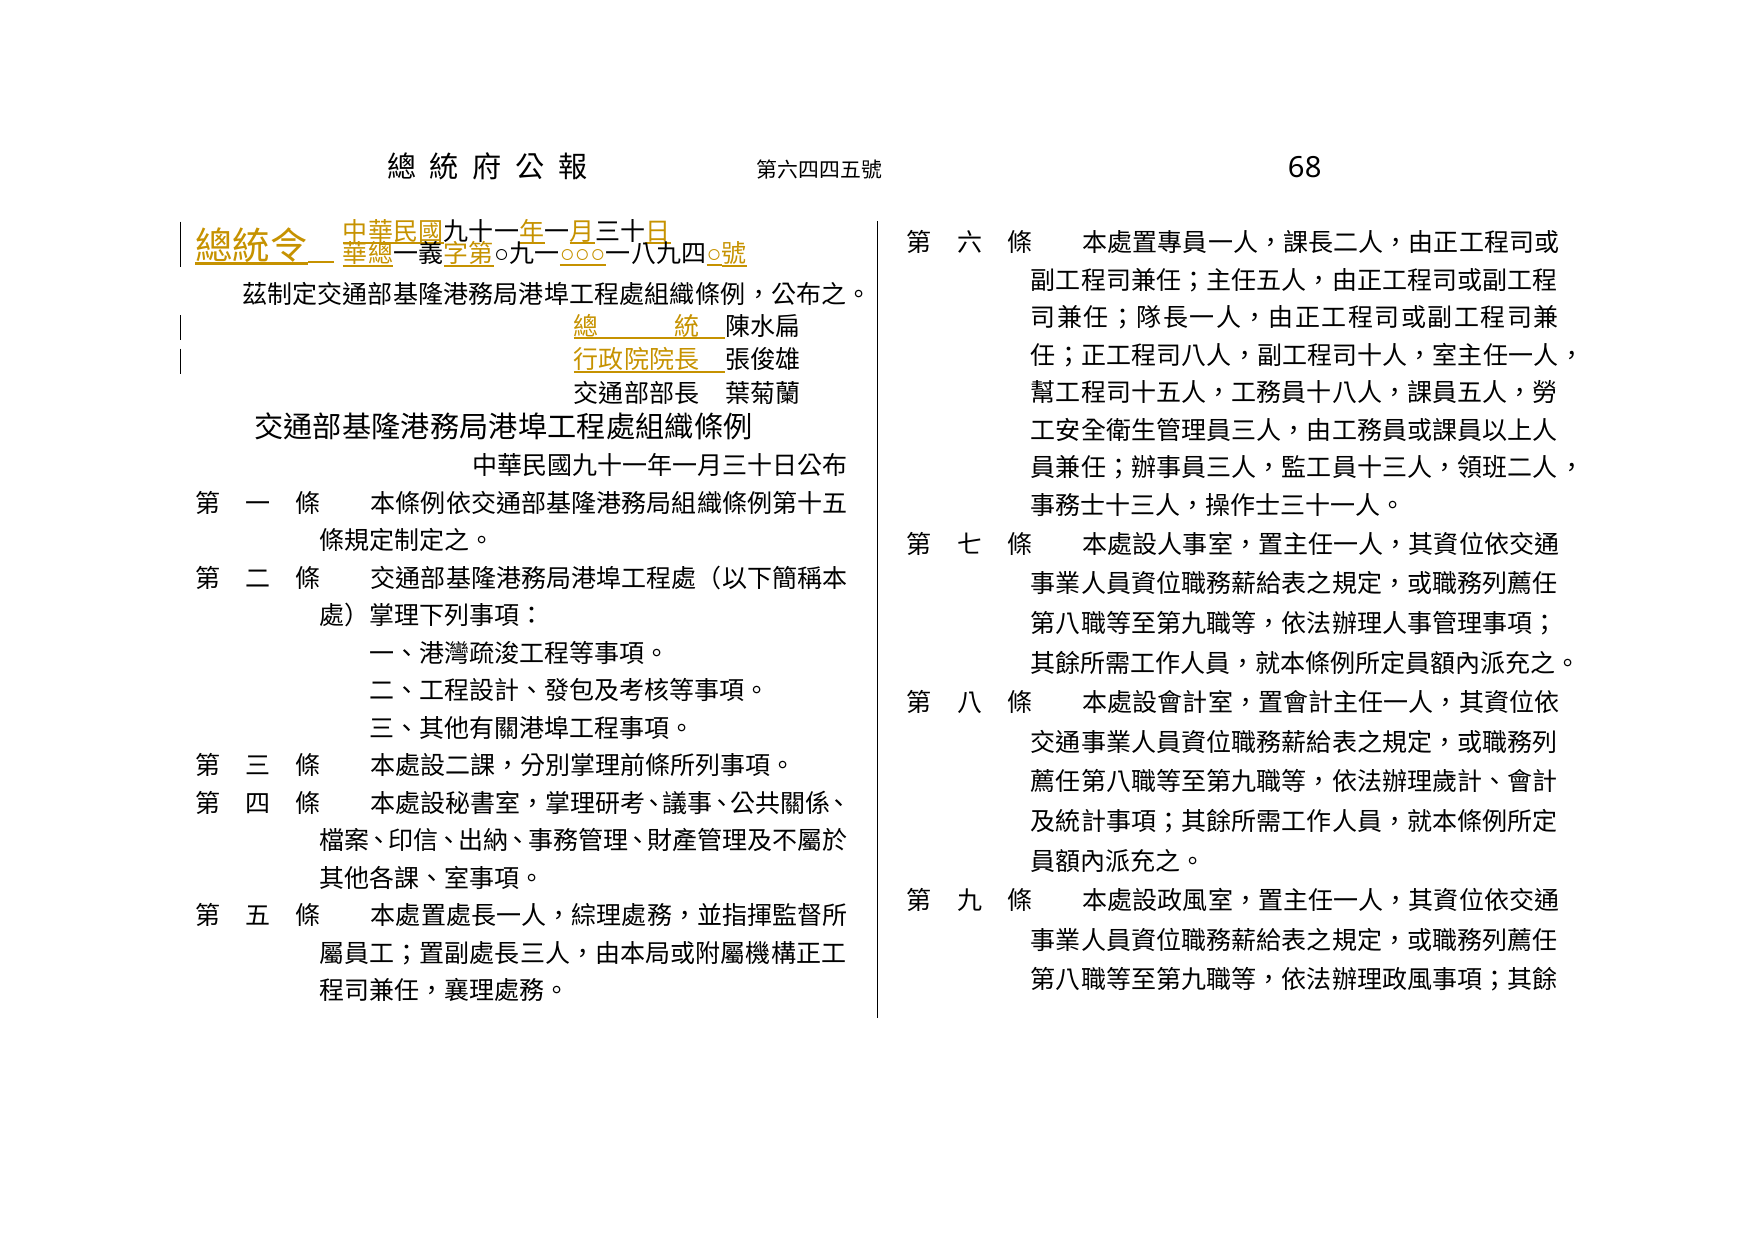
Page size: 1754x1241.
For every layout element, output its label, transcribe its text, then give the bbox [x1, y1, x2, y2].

text 第 三 條 本處設二課，分別掌理前條所列事項。 [195, 744, 847, 782]
text 交通部基隆港務局港埠工程處組織條例 [254, 407, 847, 444]
text 一、港灣疏浚工程等事項。 [369, 632, 847, 669]
text 中華民國九十一年一月三十日公布 [195, 444, 847, 482]
table_header 中華民國九十一年一月三十日 華總一義字第○九一○○○一八九四○號 [340, 222, 852, 267]
text 第 五 條 本處置處長一人，綜理處務，並指揮監督所屬員工；置副處長三人，由本局或附屬機構正工程司兼任，襄理處務。 [195, 894, 847, 1007]
text 第 一 條 本條例依交通部基隆港務局組織條例第十五條規定制定之。 [195, 482, 847, 557]
table_header 總統令 [192, 222, 340, 267]
text 第 七 條 本處設人事室，置主任一人，其資位依交通事業人員資位職務薪給表之規定，或職務列薦任第八職等至第九職等，依法辦理人事管理事項；其餘所需工作人員，就本條例所定員額內派充之。 [907, 522, 1559, 680]
text 第 四 條 本處設秘書室，掌理研考、議事、公共關係、檔案、印信、出納、事務管理、財產管理及不屬於其他各課、室事項。 [195, 782, 847, 894]
text 第 八 條 本處設會計室，置會計主任一人，其資位依交通事業人員資位職務薪給表之規定，或職務列薦任第八職等至第九職等，依法辦理歲計、會計及統計事項；其餘所需工作人員，就本條例所定員額內派充之。 [907, 680, 1559, 878]
text 交通部部長 葉菊蘭 [195, 382, 800, 407]
text 二、工程設計、發包及考核等事項。 [369, 669, 847, 707]
text 第 九 條 本處設政風室，置主任一人，其資位依交通事業人員資位職務薪給表之規定，或職務列薦任第八職等至第九職等，依法辦理政風事項；其餘 [907, 878, 1559, 997]
text 第 二 條 交通部基隆港務局港埠工程處（以下簡稱本處）掌理下列事項： [195, 557, 847, 632]
text 行政院院長 張俊雄 [195, 349, 800, 374]
text 茲制定交通部基隆港務局港埠工程處組織條例，公布之。 [195, 274, 847, 311]
text 三、其他有關港埠工程事項。 [369, 707, 847, 744]
text 總 統 陳水扁 [195, 315, 800, 340]
text 第 六 條 本處置專員一人，課長二人，由正工程司或副工程司兼任；主任五人，由正工程司或副工程司兼任；隊長一人，由正工程司或副工程司兼任；正工程司八人，副工程司十人，室主任一人，幫工程司十五人，工務員十八人，課員五人，勞工安全衛生管理員三人，由工務員或課員以上人員兼任；辦事員三人，監工員十三人，領班二人，事務士十三人，操作士三十一人。 [907, 222, 1559, 522]
